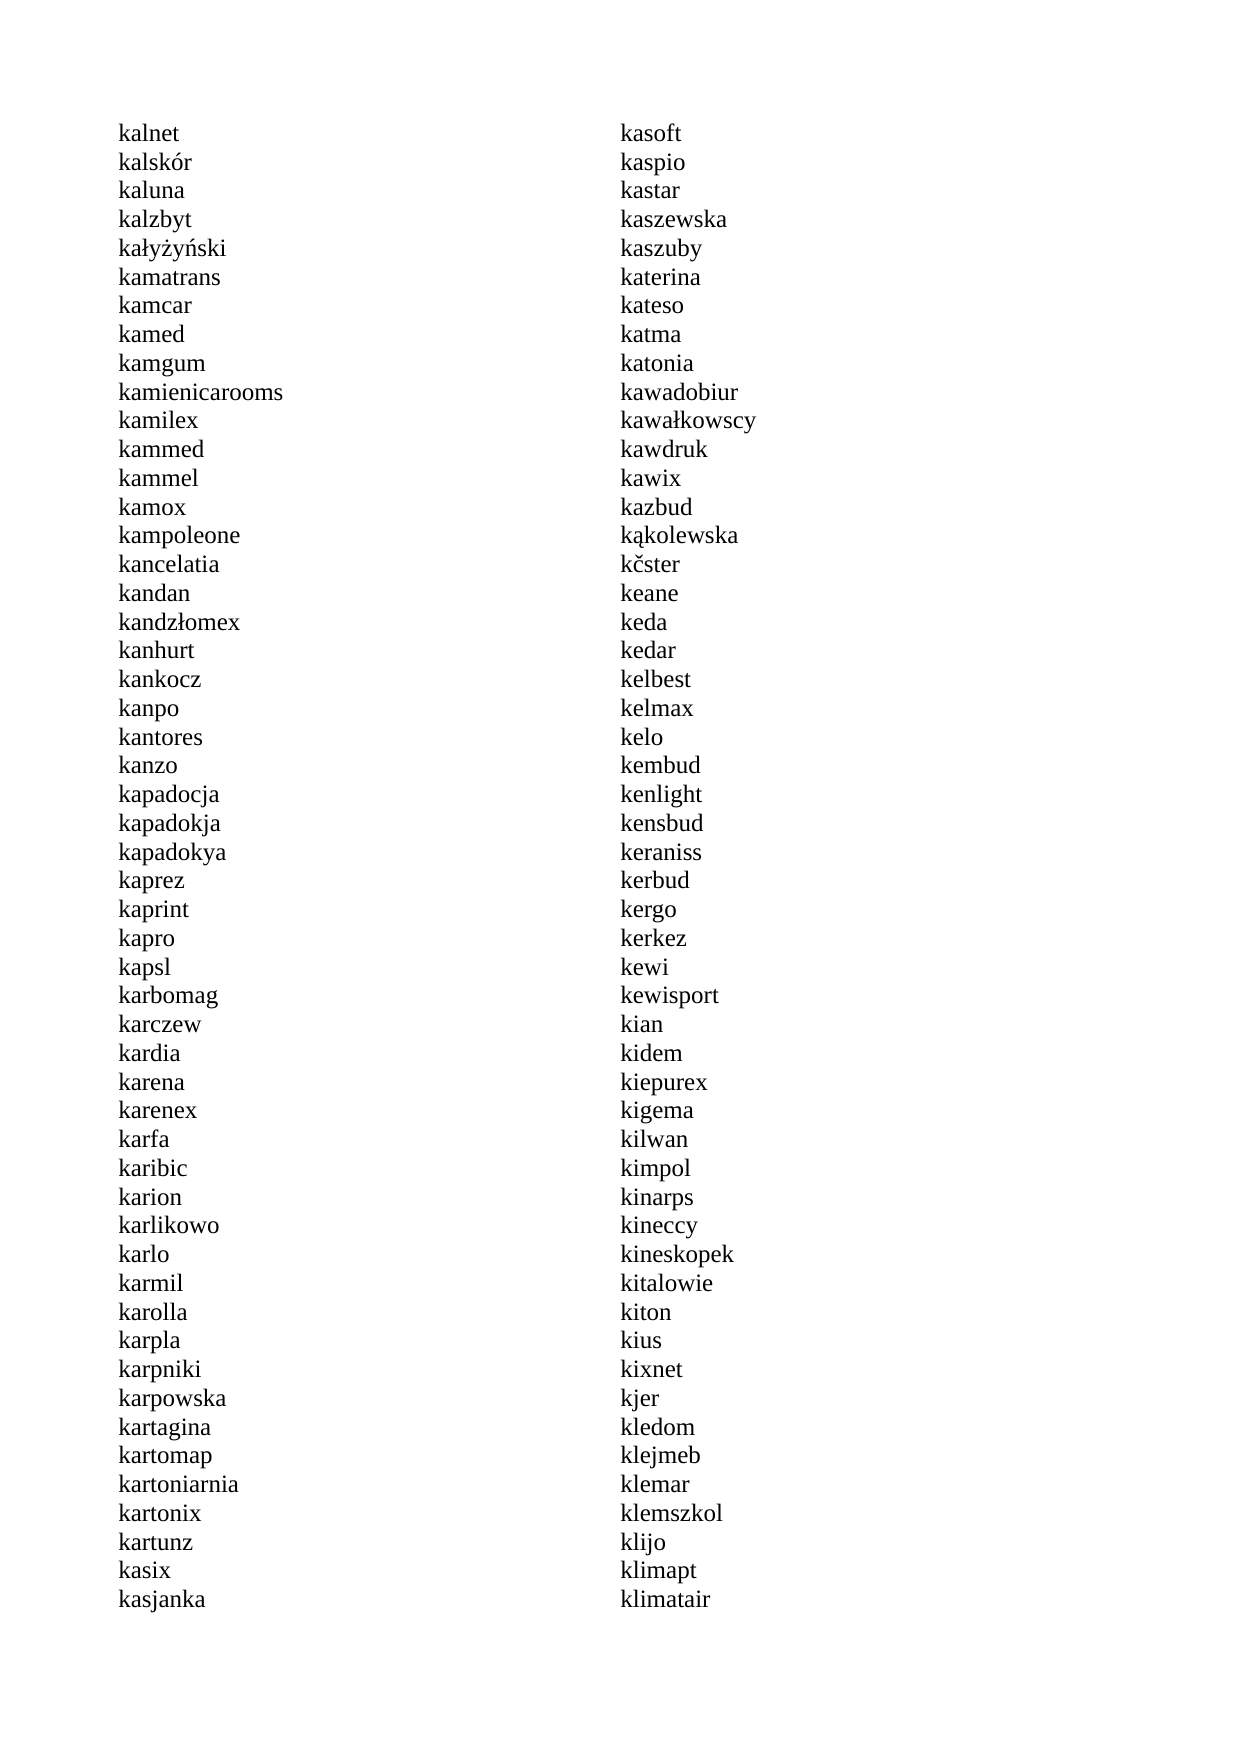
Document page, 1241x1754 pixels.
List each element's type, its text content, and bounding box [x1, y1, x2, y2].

text kapadokja [118, 808, 620, 837]
text keraniss [620, 837, 1122, 866]
text kewi [620, 952, 1122, 981]
text kancelatia [118, 549, 620, 578]
text klimapt [620, 1556, 1122, 1584]
text kapro [118, 923, 620, 952]
text karpniki [118, 1354, 620, 1383]
text kardia [118, 1038, 620, 1067]
text kedar [620, 636, 1122, 664]
text kankocz [118, 664, 620, 693]
text kiton [620, 1297, 1122, 1326]
text kanpo [118, 693, 620, 722]
text kapsl [118, 952, 620, 981]
text kammel [118, 463, 620, 492]
text kalnet [118, 118, 620, 147]
text kergo [620, 894, 1122, 923]
text kaspio [620, 147, 1122, 176]
text karenex [118, 1096, 620, 1124]
text keda [620, 607, 1122, 636]
text kensbud [620, 808, 1122, 837]
text kasjanka [118, 1584, 620, 1613]
text kaszuby [620, 233, 1122, 262]
text kamed [118, 319, 620, 348]
text karmil [118, 1268, 620, 1297]
text kineskopek [620, 1239, 1122, 1268]
text katonia [620, 348, 1122, 377]
text kaprint [118, 894, 620, 923]
text kamcar [118, 291, 620, 319]
text karolla [118, 1297, 620, 1326]
text kamienicarooms [118, 377, 620, 406]
text karbomag [118, 981, 620, 1009]
text kjer [620, 1383, 1122, 1412]
text kerkez [620, 923, 1122, 952]
text kilwan [620, 1124, 1122, 1153]
text kelmax [620, 693, 1122, 722]
text kidem [620, 1038, 1122, 1067]
text kamox [118, 492, 620, 521]
text karpowska [118, 1383, 620, 1412]
text kitalowie [620, 1268, 1122, 1297]
text kledom [620, 1412, 1122, 1441]
text kapadokya [118, 837, 620, 866]
text kateso [620, 291, 1122, 319]
text kewisport [620, 981, 1122, 1009]
text kamgum [118, 348, 620, 377]
text klemar [620, 1469, 1122, 1498]
text kartomap [118, 1441, 620, 1469]
text kartonix [118, 1498, 620, 1527]
text kalskór [118, 147, 620, 176]
text kazbud [620, 492, 1122, 521]
text karion [118, 1182, 620, 1211]
text kenlight [620, 779, 1122, 808]
text kamilex [118, 406, 620, 434]
text kąkolewska [620, 521, 1122, 549]
text kammed [118, 434, 620, 463]
text kaprez [118, 866, 620, 894]
text kandan [118, 578, 620, 607]
text kčster [620, 549, 1122, 578]
text kinarps [620, 1182, 1122, 1211]
text kiepurex [620, 1067, 1122, 1096]
text kapadocja [118, 779, 620, 808]
text karena [118, 1067, 620, 1096]
text kartoniarnia [118, 1469, 620, 1498]
text kantores [118, 722, 620, 751]
text kanhurt [118, 636, 620, 664]
text katma [620, 319, 1122, 348]
text kawałkowscy [620, 406, 1122, 434]
text keane [620, 578, 1122, 607]
text klemszkol [620, 1498, 1122, 1527]
text kineccy [620, 1211, 1122, 1239]
text klejmeb [620, 1441, 1122, 1469]
text kawadobiur [620, 377, 1122, 406]
text kimpol [620, 1153, 1122, 1182]
text kigema [620, 1096, 1122, 1124]
text kaluna [118, 176, 620, 204]
text kixnet [620, 1354, 1122, 1383]
text kalzbyt [118, 204, 620, 233]
text kasix [118, 1556, 620, 1584]
text kawix [620, 463, 1122, 492]
text kerbud [620, 866, 1122, 894]
text karlikowo [118, 1211, 620, 1239]
text katerina [620, 262, 1122, 291]
text kaszewska [620, 204, 1122, 233]
text kastar [620, 176, 1122, 204]
text kian [620, 1009, 1122, 1038]
text kanzo [118, 751, 620, 779]
text karczew [118, 1009, 620, 1038]
text karfa [118, 1124, 620, 1153]
text karlo [118, 1239, 620, 1268]
text kartunz [118, 1527, 620, 1556]
text karibic [118, 1153, 620, 1182]
text kelbest [620, 664, 1122, 693]
text kius [620, 1326, 1122, 1354]
text kałyżyński [118, 233, 620, 262]
text karpla [118, 1326, 620, 1354]
text klimatair [620, 1584, 1122, 1613]
text kampoleone [118, 521, 620, 549]
text kartagina [118, 1412, 620, 1441]
text klijo [620, 1527, 1122, 1556]
text kamatrans [118, 262, 620, 291]
text kandzłomex [118, 607, 620, 636]
text kelo [620, 722, 1122, 751]
text kembud [620, 751, 1122, 779]
text kawdruk [620, 434, 1122, 463]
text kasoft [620, 118, 1122, 147]
